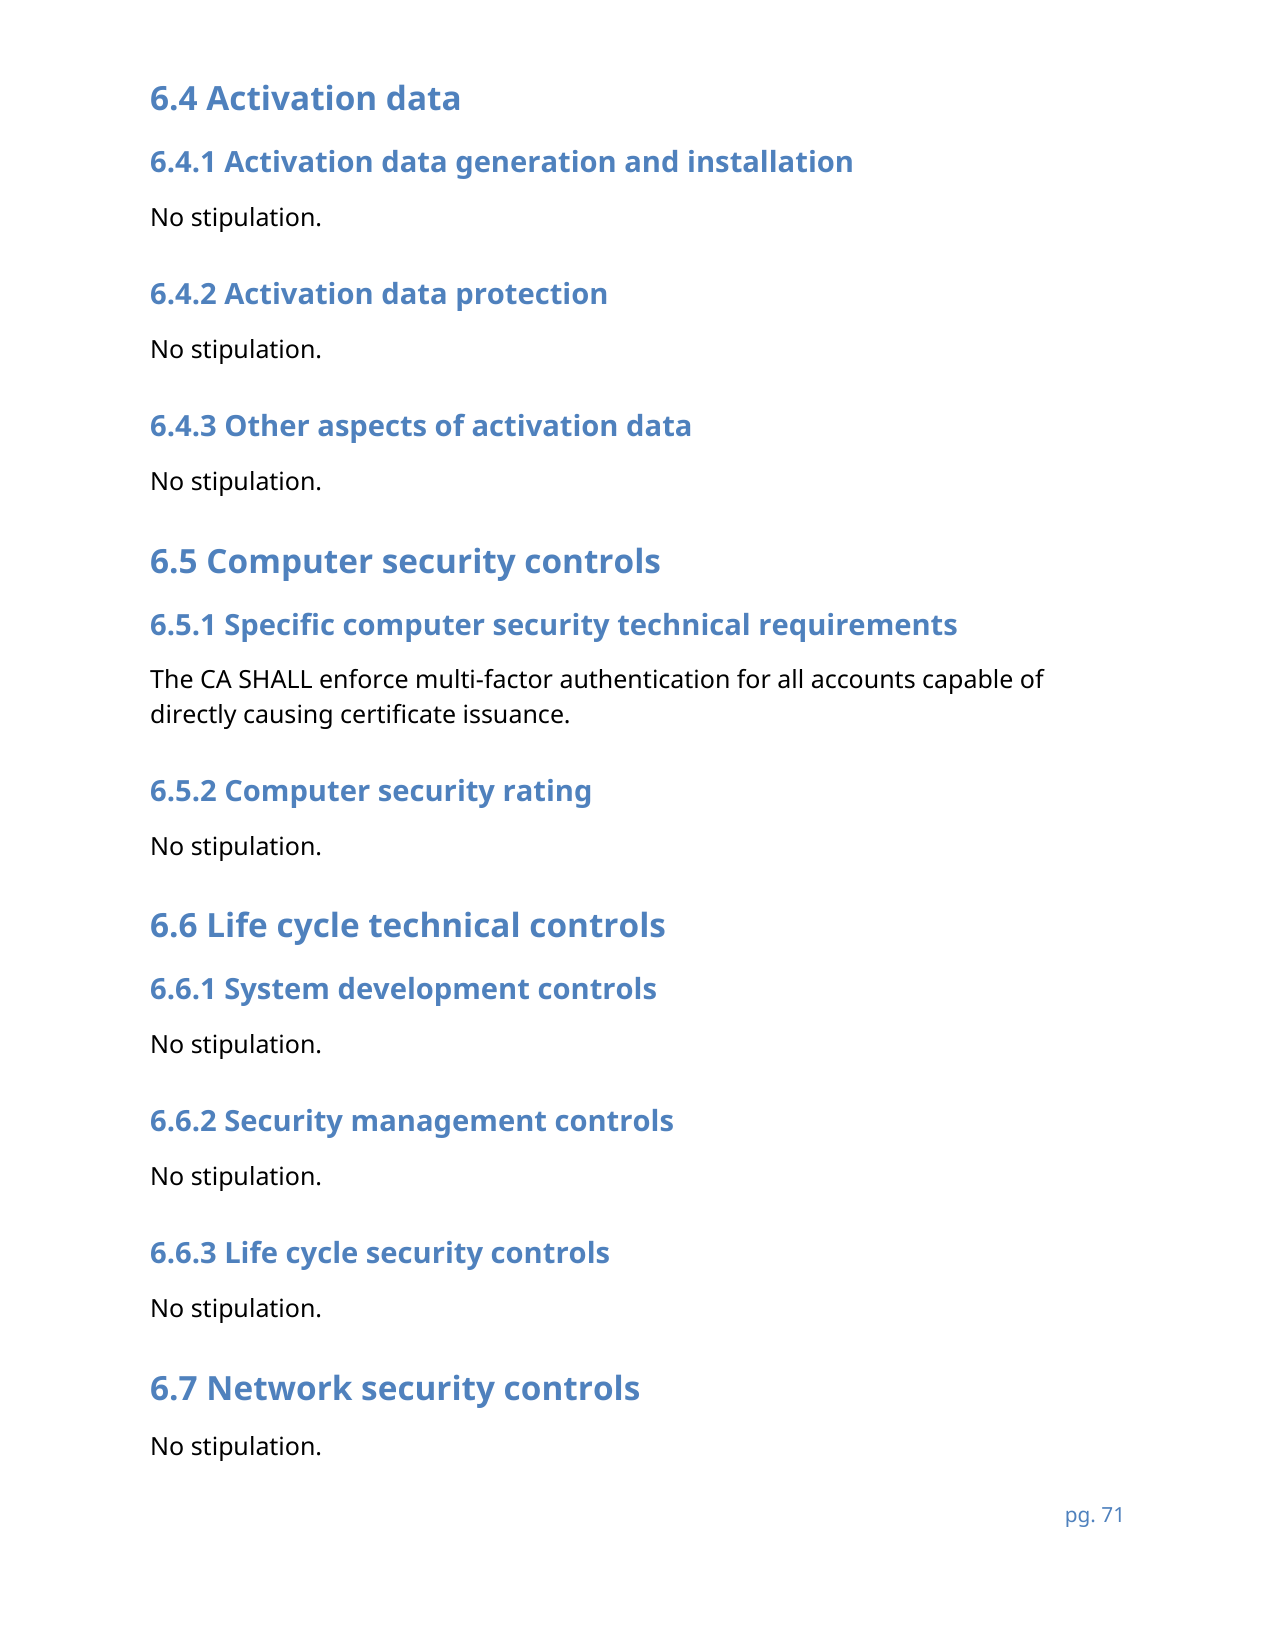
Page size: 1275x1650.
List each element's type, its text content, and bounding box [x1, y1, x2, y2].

subtitle 6.7 Network security controls [150, 1364, 1125, 1410]
text No stipulation. [150, 1291, 1125, 1325]
subtitle 6.5 Computer security controls [150, 537, 1125, 583]
text No stipulation. [150, 1159, 1125, 1193]
subtitle 6.5.1 Specific computer security technical requirements [150, 604, 1125, 643]
subtitle 6.5.2 Computer security rating [150, 770, 1125, 809]
text No stipulation. [150, 332, 1125, 366]
subtitle 6.4.3 Other aspects of activation data [150, 405, 1125, 445]
text No stipulation. [150, 1429, 1125, 1463]
subtitle 6.6.3 Life cycle security controls [150, 1232, 1125, 1272]
text No stipulation. [150, 1027, 1125, 1061]
subtitle 6.4.2 Activation data protection [150, 273, 1125, 313]
subtitle 6.4.1 Activation data generation and installation [150, 141, 1125, 181]
text No stipulation. [150, 828, 1125, 862]
subtitle 6.6.1 System development controls [150, 968, 1125, 1008]
text The CA SHALL enforce multi-factor authentication for all accounts capable of directly causing certificate issuance. [150, 662, 1125, 730]
subtitle 6.6.2 Security management controls [150, 1100, 1125, 1140]
text No stipulation. [150, 464, 1125, 498]
text No stipulation. [150, 200, 1125, 234]
subtitle 6.6 Life cycle technical controls [150, 902, 1125, 947]
subtitle 6.4 Activation data [150, 75, 1125, 120]
